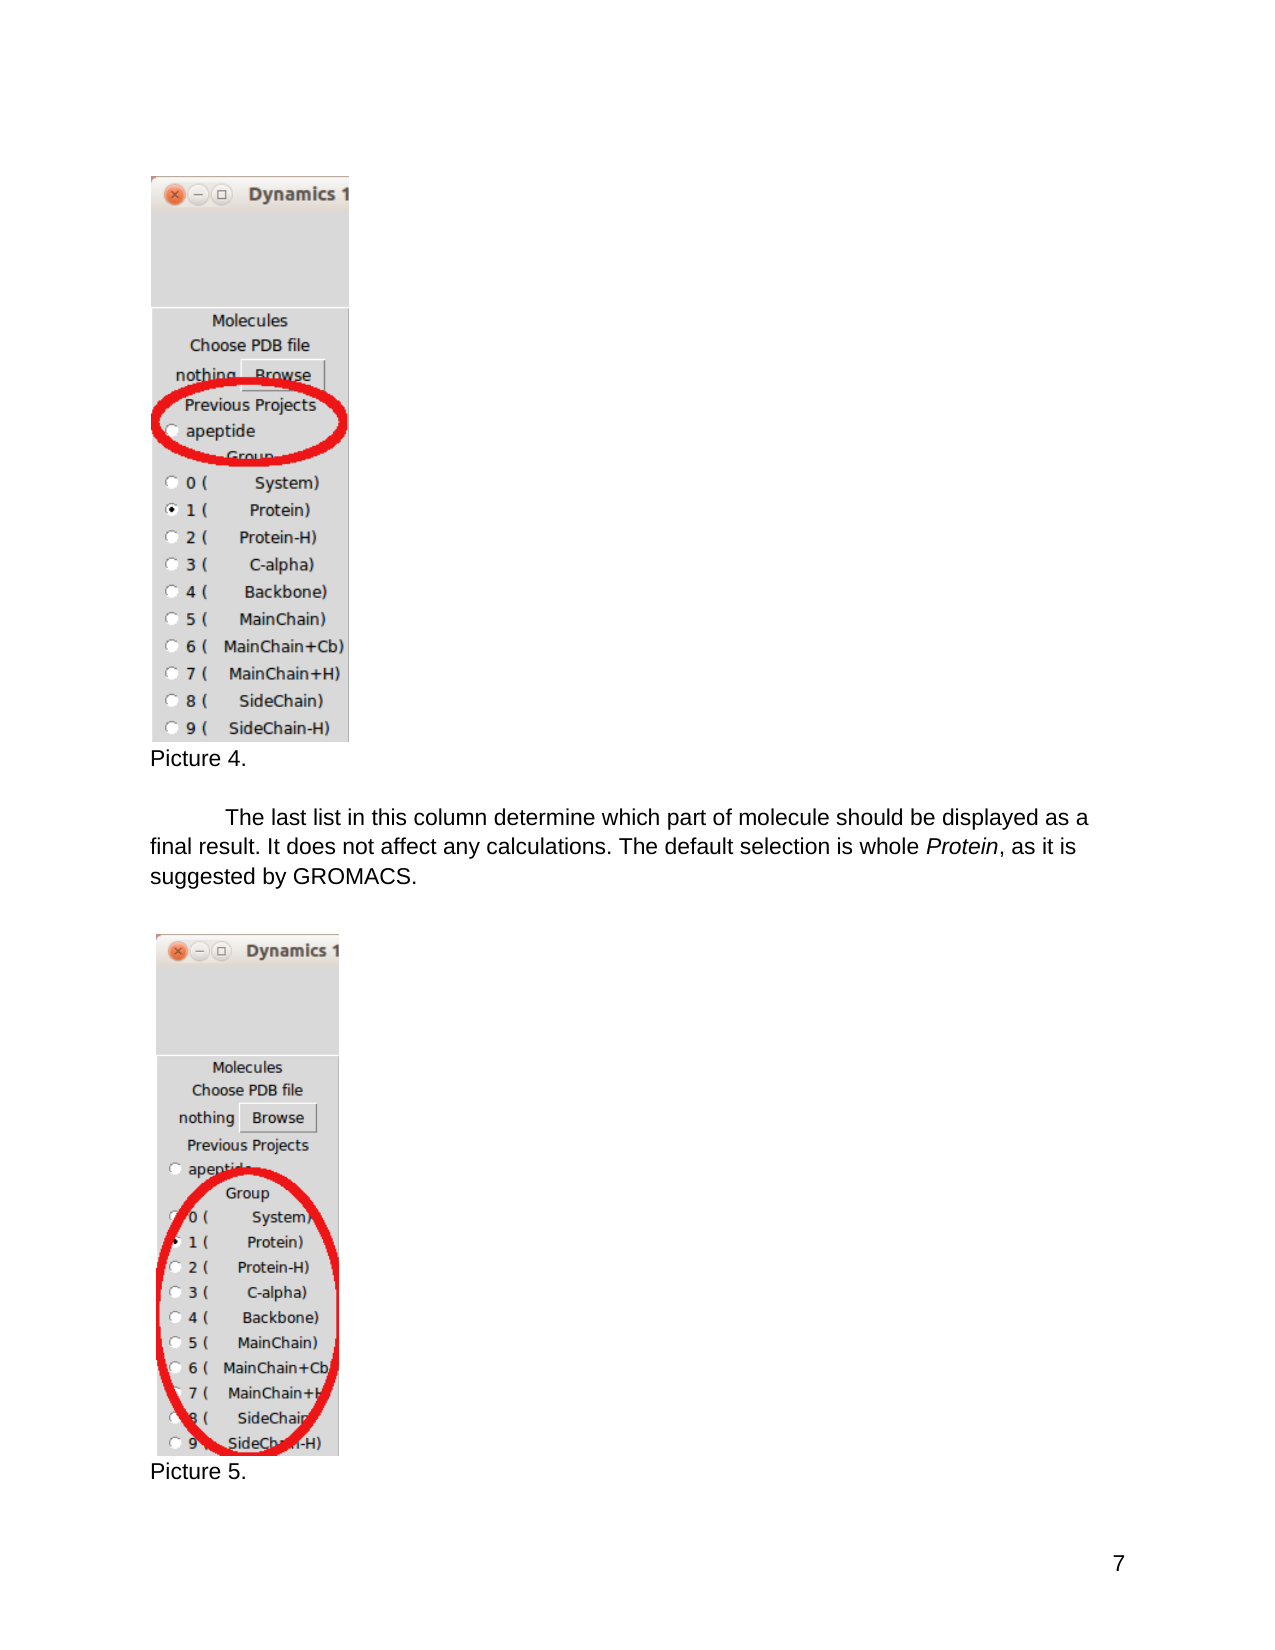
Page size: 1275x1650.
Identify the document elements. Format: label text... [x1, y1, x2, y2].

picture [156, 934, 339, 1456]
picture [151, 176, 349, 742]
text The last list in this column determine which part of molecule should be displayed as a final result. It does not affect any calculations. The default selection is whole Protein, as it is suggested by GROMACS. [150, 804, 1125, 889]
text Picture 5. [150, 922, 1125, 1485]
text Picture 4. [150, 742, 1125, 771]
